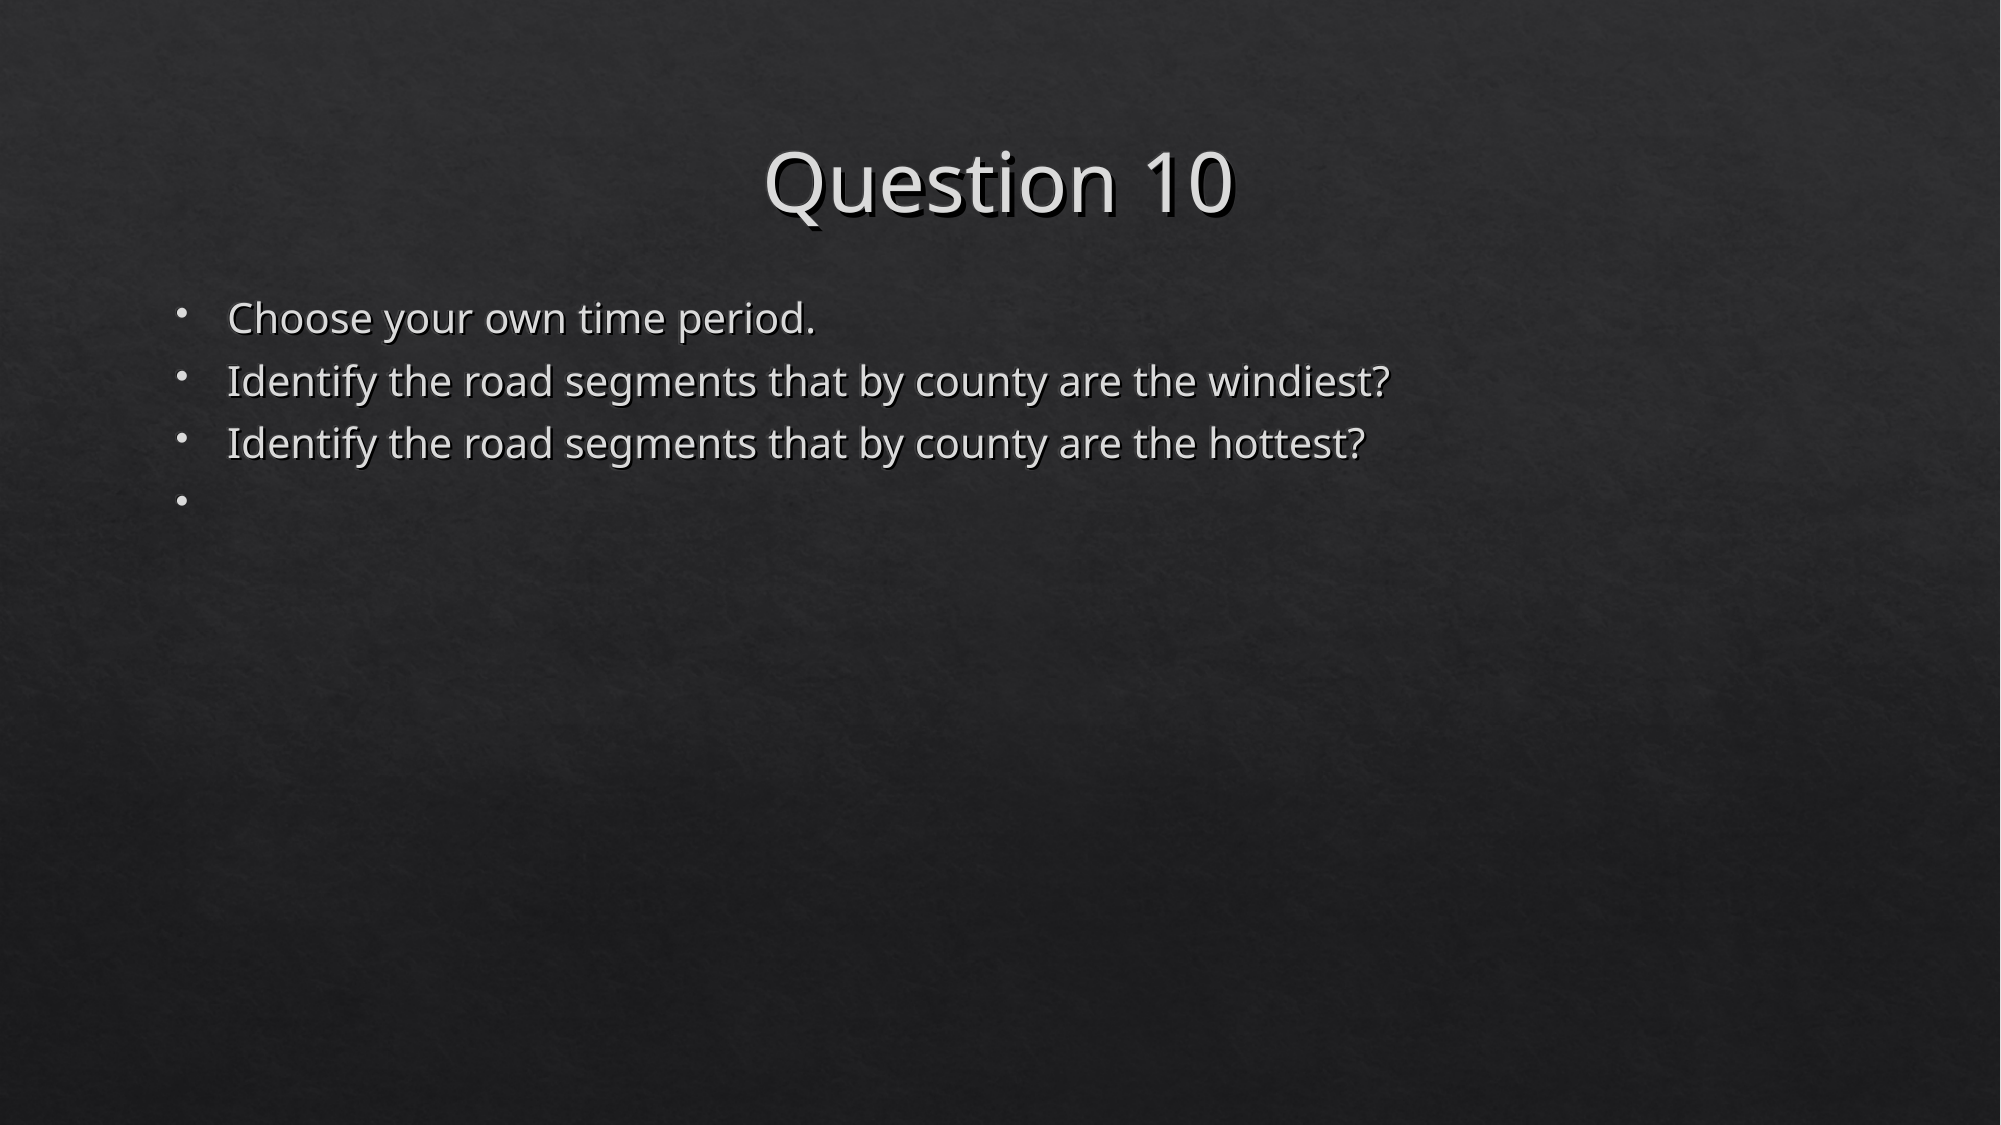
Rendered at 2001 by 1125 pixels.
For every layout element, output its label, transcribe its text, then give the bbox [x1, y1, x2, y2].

list Choose your own time period. Identify the road segments that by county are the windiest? Identify the road segments that by county are the hottest? [149, 284, 1849, 950]
title Question 10 [149, 99, 1849, 260]
